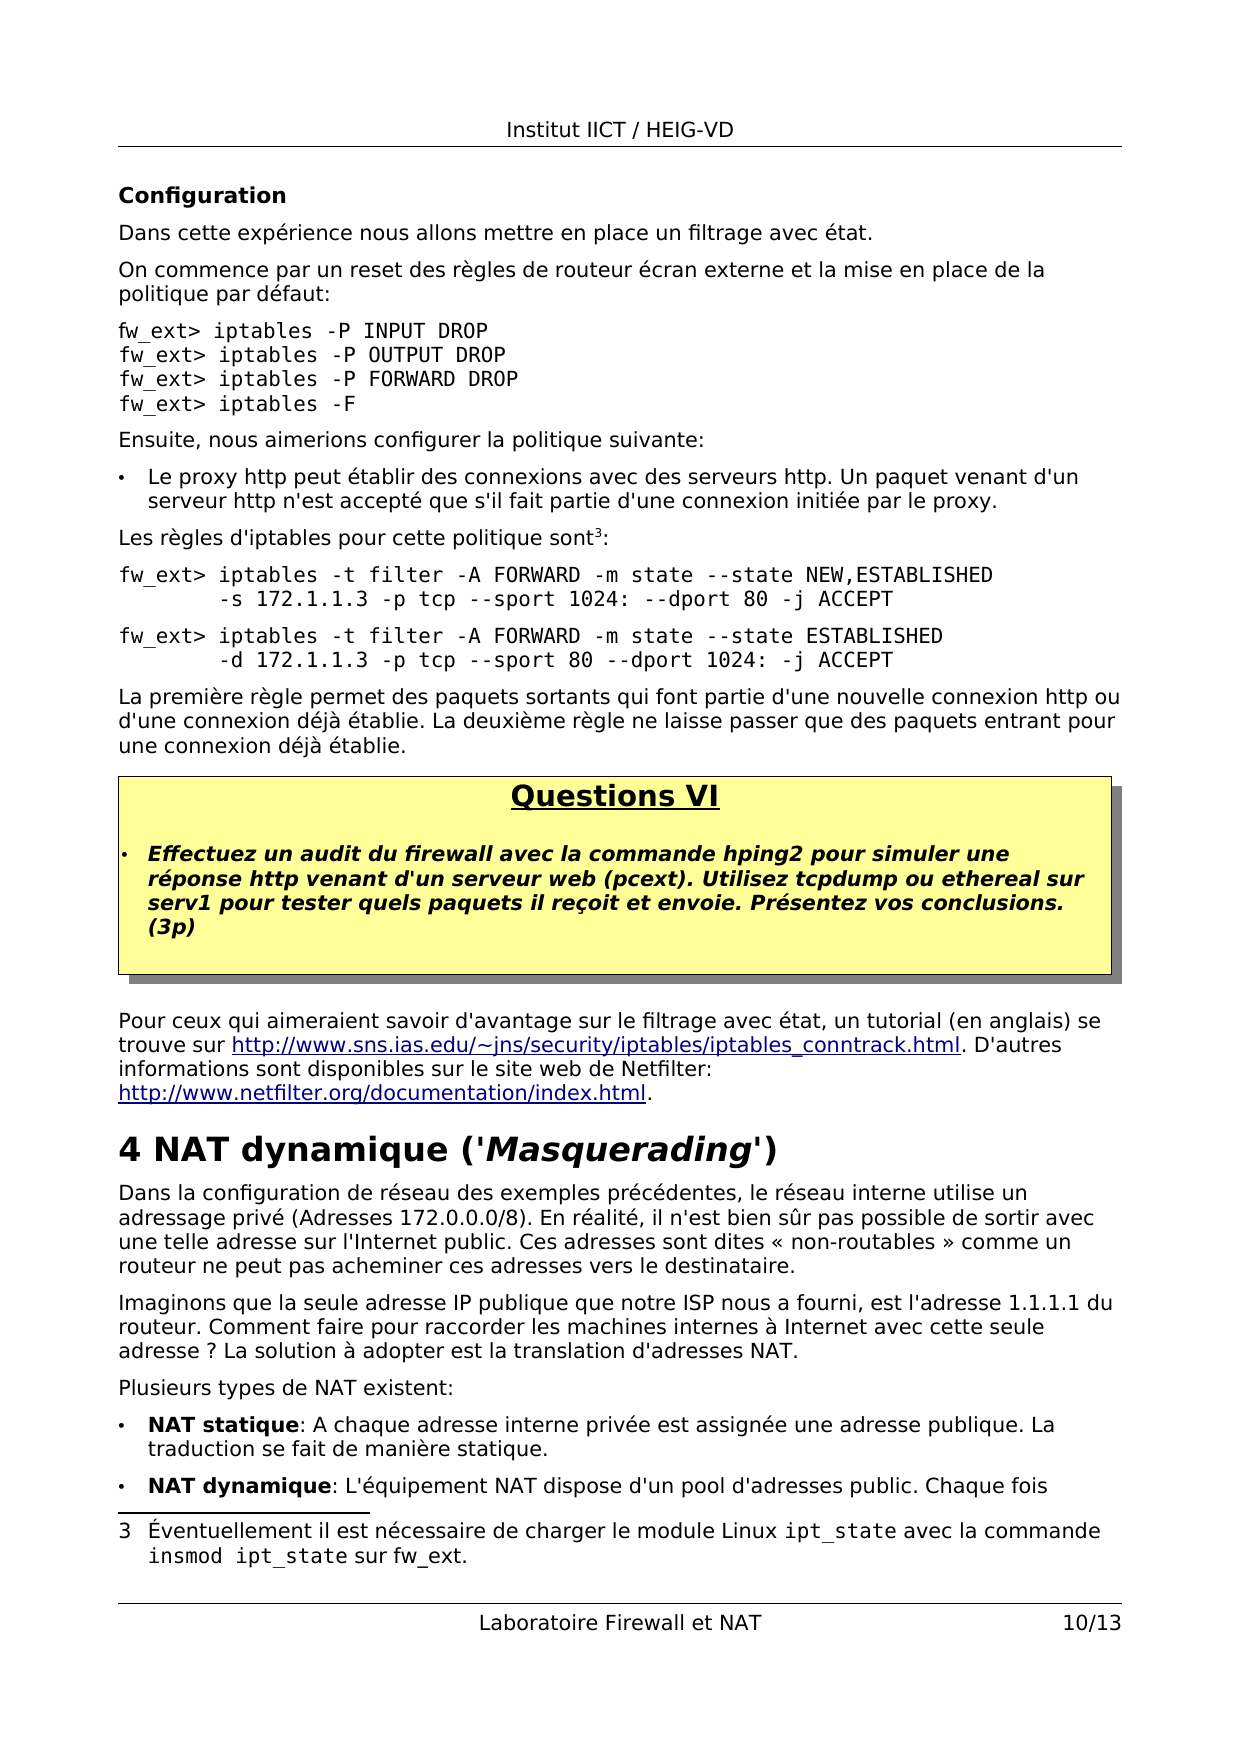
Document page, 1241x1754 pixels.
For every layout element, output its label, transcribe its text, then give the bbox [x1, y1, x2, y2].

text Dans cette expérience nous allons mettre en place un filtrage avec état. [118, 221, 1122, 245]
text Imaginons que la seule adresse IP publique que notre ISP nous a fourni, est l'adresse 1.1.1.1 du routeur. Comment faire pour raccorder les machines internes à Internet avec cette seule adresse ? La solution à adopter est la translation d'adresses NAT. [118, 1291, 1122, 1364]
text Dans la configuration de réseau des exemples précédentes, le réseau interne utilise un adressage privé (Adresses 172.0.0.0/8). En réalité, il n'est bien sûr pas possible de sortir avec une telle adresse sur l'Internet public. Ces adresses sont dites « non-routables » comme un routeur ne peut pas acheminer ces adresses vers le destinataire. [118, 1182, 1122, 1279]
subtitle Configuration [118, 183, 1122, 209]
text Éventuellement il est nécessaire de charger le module Linux ipt_state avec la commande insmod ipt_state sur fw_ext. [118, 1519, 1122, 1568]
text Pour ceux qui aimeraient savoir d'avantage sur le filtrage avec état, un tutorial (en anglais) se trouve sur http://www.sns.ias.edu/~jns/security/iptables/iptables_conntrack.html. D'autres informations sont disponibles sur le site web de Netfilter: http://www.netfilter.org/documentation/index.html. [118, 984, 1122, 1106]
list Effectuez un audit du firewall avec la commande hping2 pour simuler une réponse http venant d'un serveur web (pcext). Utilisez tcpdump ou ethereal sur serv1 pour tester quels paquets il reçoit et envoie. Présentez vos conclusions. (3p) [119, 839, 1111, 939]
subtitle NAT dynamique ('Masquerading') [118, 1131, 1122, 1169]
text Ensuite, nous aimerions configurer la politique suivante: [118, 428, 1122, 453]
text Les règles d'iptables pour cette politique sont: [118, 526, 1122, 551]
text La première règle permet des paquets sortants qui font partie d'une nouvelle connexion http ou d'une connexion déjà établie. La deuxième règle ne laisse passer que des paquets entrant pour une connexion déjà établie. [118, 685, 1122, 758]
list NAT dynamique: L'équipement NAT dispose d'un pool d'adresses public. Chaque fois [118, 1474, 1122, 1498]
text fw_ext> iptables -P INPUT DROP fw_ext> iptables -P OUTPUT DROP fw_ext> iptables -P FORWARD DROP fw_ext> iptables -F [118, 319, 1122, 416]
text fw_ext> iptables -t filter -A FORWARD -m state --state ESTABLISHED -d 172.1.1.3 -p tcp --sport 80 --dport 1024: -j ACCEPT [118, 624, 1122, 673]
list Le proxy http peut établir des connexions avec des serveurs http. Un paquet venant d'un serveur http n'est accepté que s'il fait partie d'une connexion initiée par le proxy. [118, 465, 1122, 514]
text fw_ext> iptables -t filter -A FORWARD -m state --state NEW,ESTABLISHED -s 172.1.1.3 -p tcp --sport 1024: --dport 80 -j ACCEPT [118, 563, 1122, 612]
subtitle Questions VI [119, 777, 1111, 813]
text Plusieurs types de NAT existent: [118, 1376, 1122, 1401]
text On commence par un reset des règles de routeur écran externe et la mise en place de la politique par défaut: [118, 258, 1122, 306]
list NAT statique: A chaque adresse interne privée est assignée une adresse publique. La traduction se fait de manière statique. [118, 1413, 1122, 1462]
